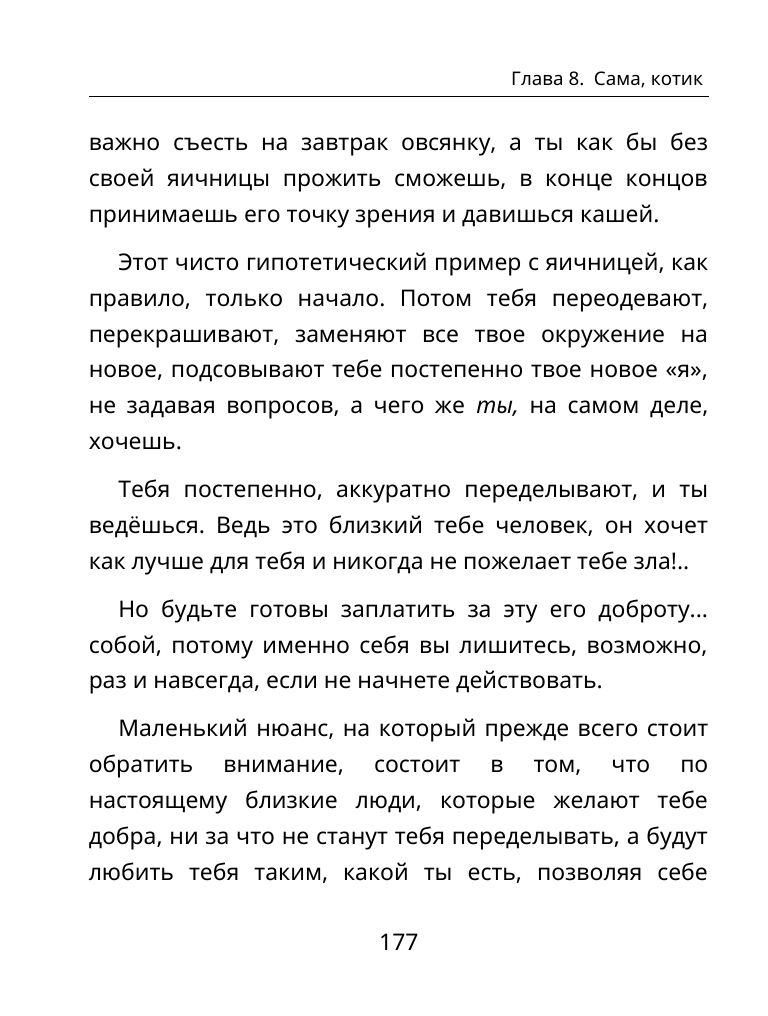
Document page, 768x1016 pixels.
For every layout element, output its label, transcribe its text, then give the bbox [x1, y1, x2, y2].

text Маленький нюанс, на который прежде всего стоит обратить внимание, состоит в том, что по настоящему близкие люди, которые желают тебе добра, ни за что не станут тебя переделывать, а будут любить тебя таким, какой ты есть, позволяя себе [88, 712, 709, 887]
text Этот чисто гипотетический пример с яичницей, как правило, только начало. Потом тебя переодевают, перекрашивают, заменяют все твое окружение на новое, подсовывают тебе постепенно твое новое «я», не задавая вопросов, а чего же ты, на самом деле, хочешь. [88, 246, 709, 457]
text Но будьте готовы заплатить за эту его доброту... собой, потому именно себя вы лишитесь, возможно, раз и навсегда, если не начнете действовать. [88, 593, 709, 696]
text Тебя постепенно, аккуратно переделывают, и ты ведёшься. Ведь это близкий тебе человек, он хочет как лучше для тебя и никогда не пожелает тебе зла!.. [88, 473, 709, 576]
text важно съесть на завтрак овсянку, а ты как бы без своей яичницы прожить сможешь, в конце концов принимаешь его точку зрения и давишься кашей. [88, 126, 709, 229]
